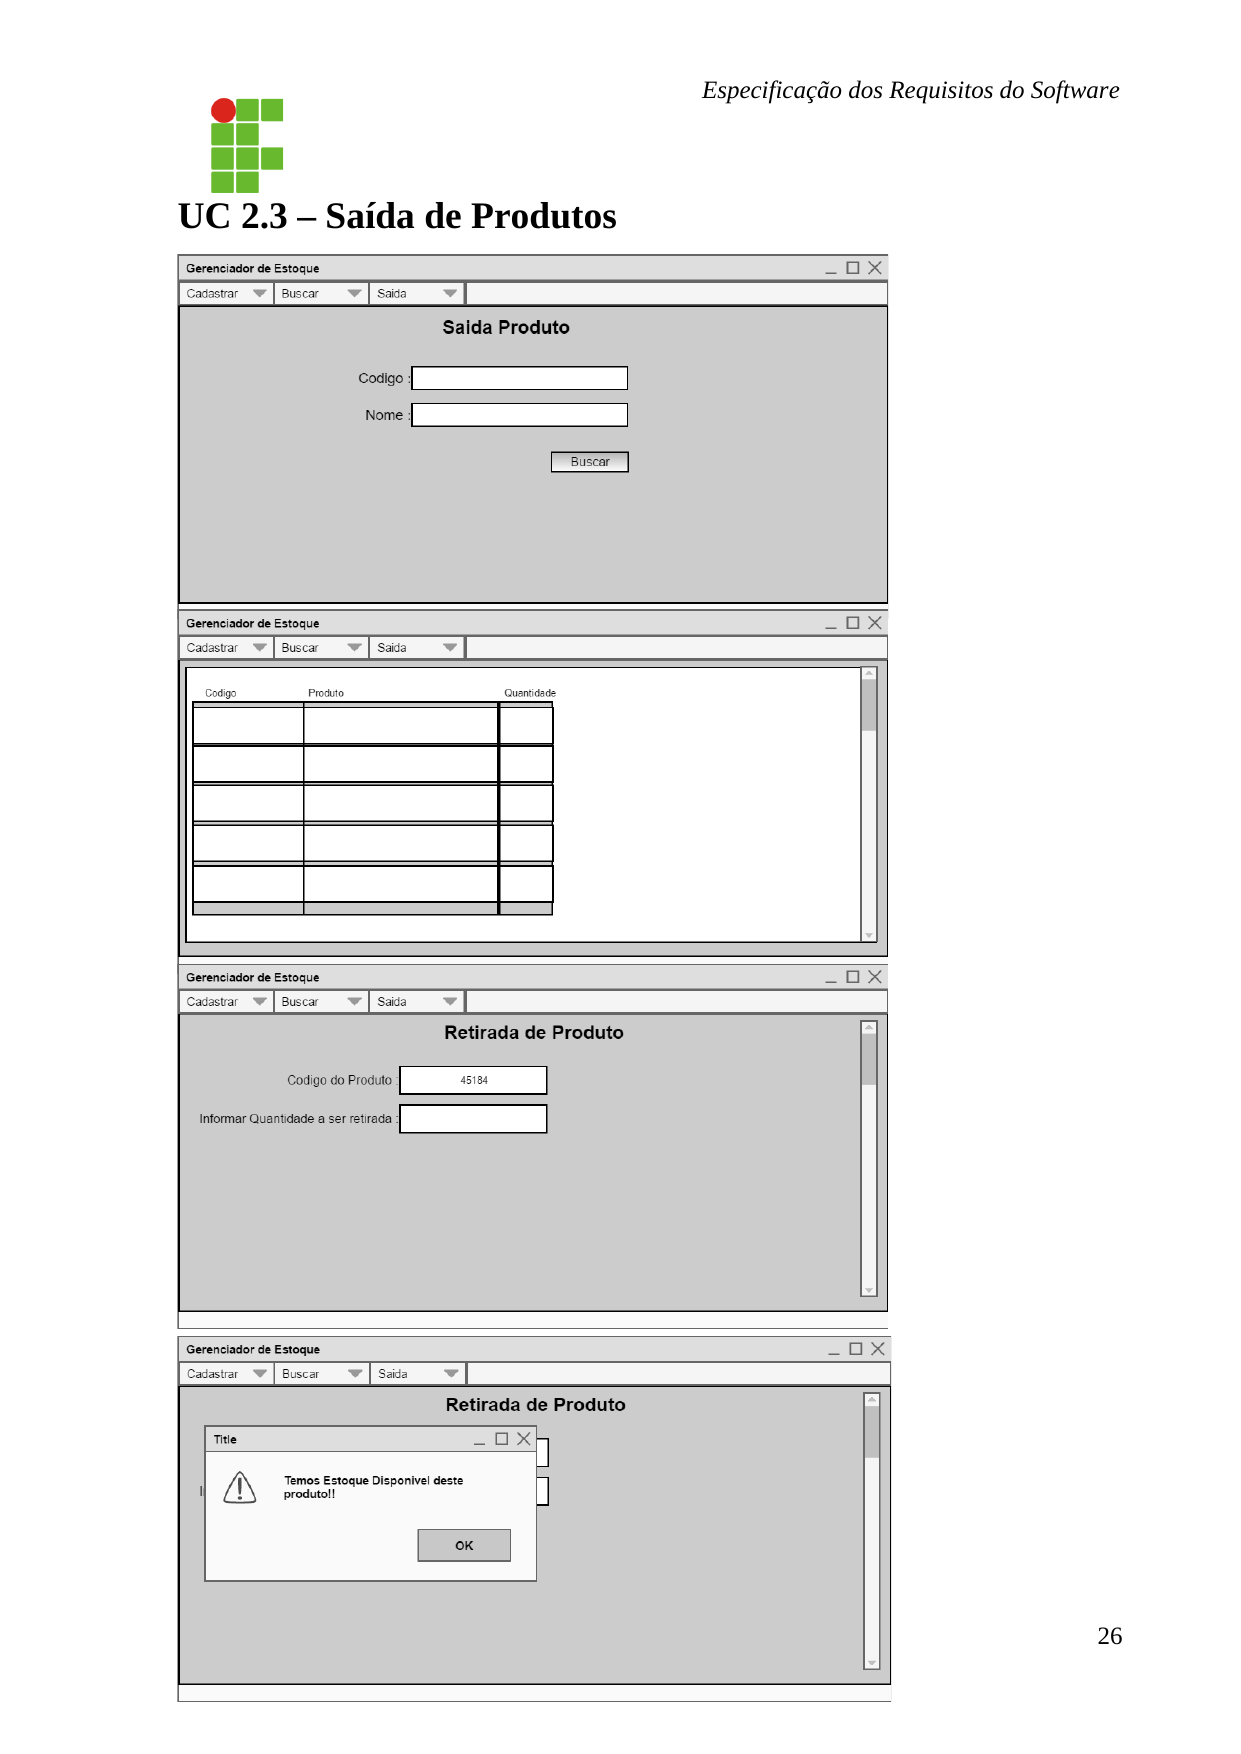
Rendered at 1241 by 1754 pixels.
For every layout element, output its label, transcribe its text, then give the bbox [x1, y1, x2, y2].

picture [177, 1336, 892, 1702]
text UC 2.3 – Saída de Produtos [177, 193, 1122, 236]
picture [177, 254, 889, 1329]
picture [208, 98, 284, 193]
